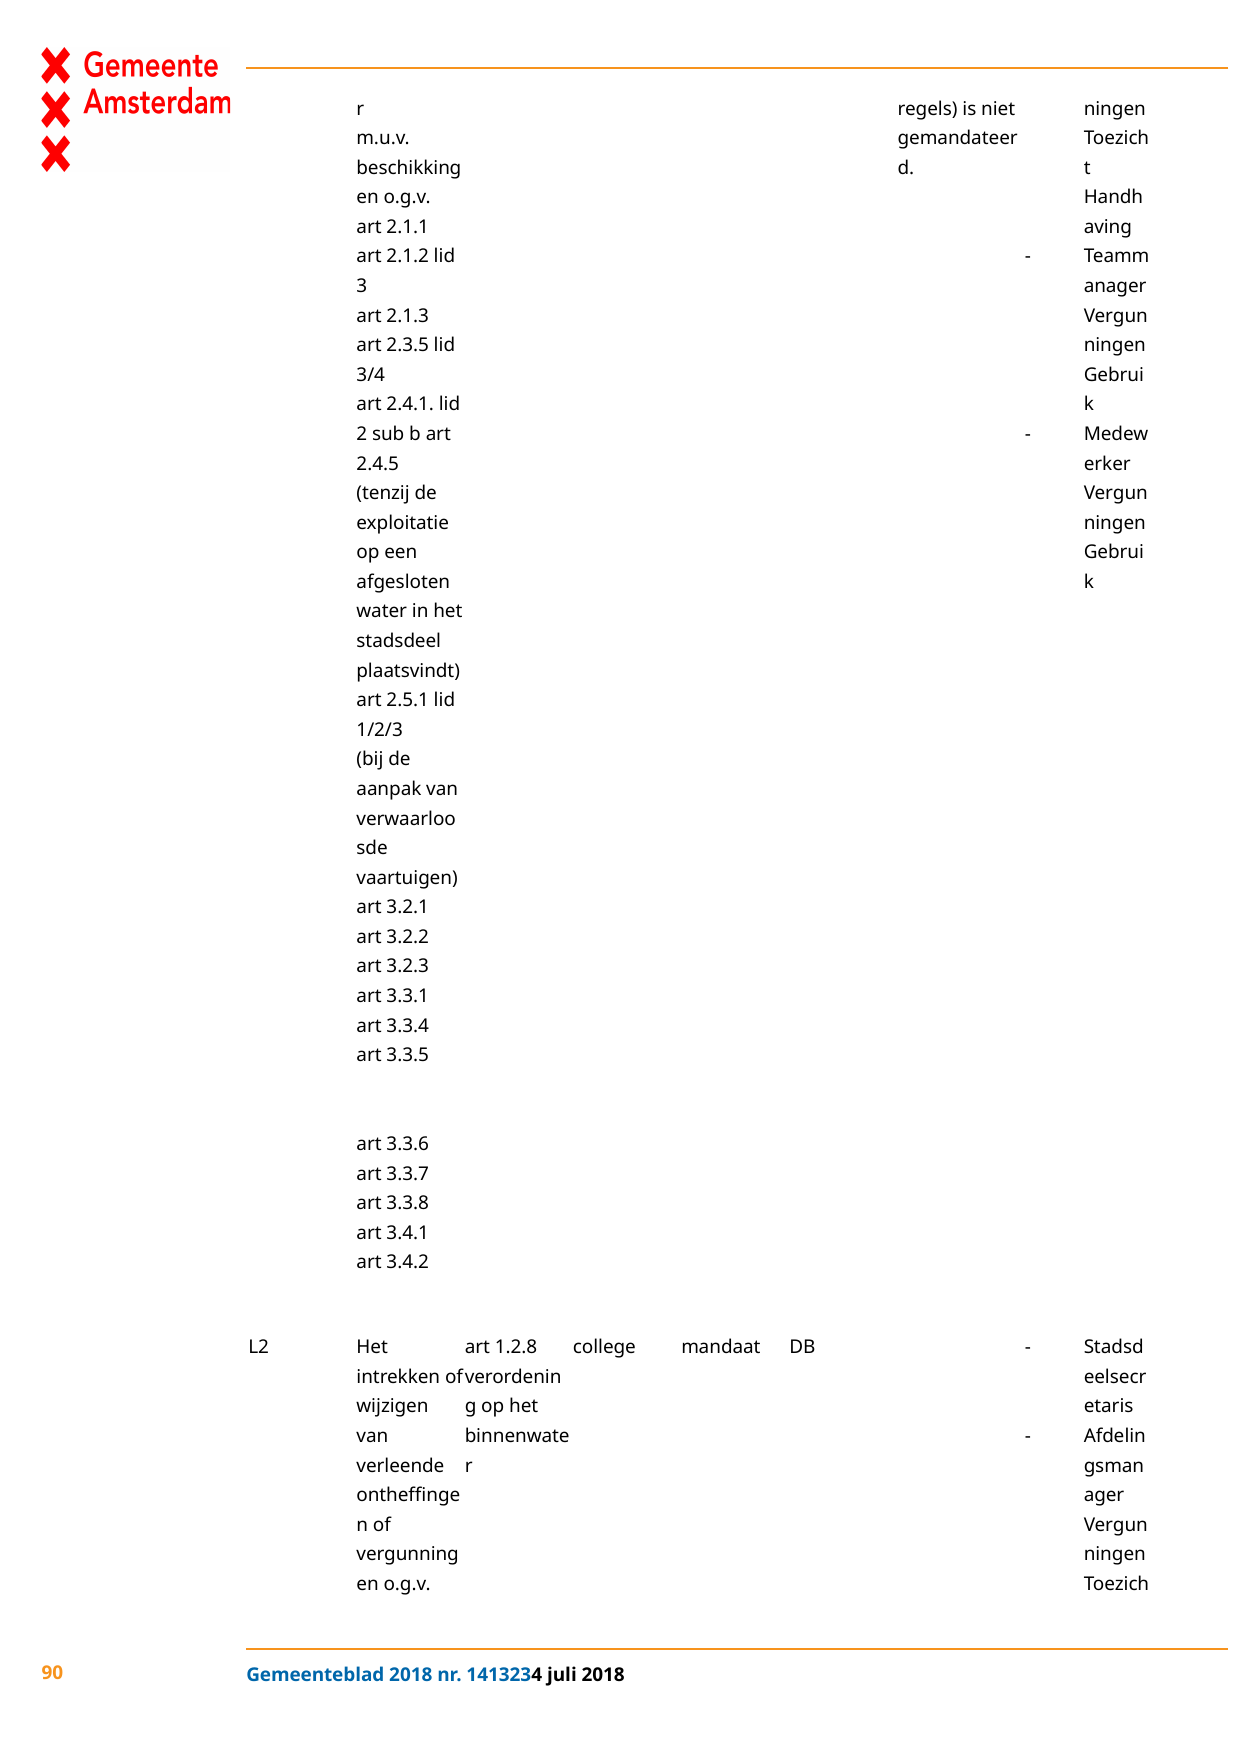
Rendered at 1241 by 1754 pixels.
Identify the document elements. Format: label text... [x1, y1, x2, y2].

table_cell [465, 95, 573, 1304]
table_cell r m.u.v. beschikkingen o.g.v. art 2.1.1 art 2.1.2 lid 3 art 2.1.3 art 2.3.5 lid 3/4 art 2.4.1. lid 2 sub b art 2.4.5 (tenzij de exploitatie op een afgesloten water in het stadsdeel plaatsvindt) art 2.5.1 lid 1/2/3 (bij de aanpak van verwaarloosde vaartuigen) art 3.2.1 art 3.2.2 art 3.2.3 art 3.3.1 art 3.3.4 art 3.3.5 art 3.3.6 art 3.3.7 art 3.3.8 art 3.4.1 art 3.4.2 [356, 95, 464, 1304]
table_cell [898, 1304, 1024, 1596]
table_cell Stadsdeelsecretaris Afdelingsmanager Vergunningen Toezich [1025, 1304, 1152, 1596]
table_cell [248, 95, 356, 1304]
table_cell DB [789, 1304, 897, 1596]
table_cell college [573, 1304, 681, 1596]
table_cell [789, 95, 897, 1304]
table_cell L2 [248, 1304, 356, 1596]
table_cell art 1.2.8 verordening op het binnenwater [465, 1304, 573, 1596]
table_cell [573, 95, 681, 1304]
picture [41, 47, 231, 172]
table_cell mandaat [681, 1304, 789, 1596]
table_cell ningen Toezicht Handhaving Teammanager Vergunningen Gebruik Medewerker Vergunningen Gebruik [1025, 95, 1152, 1304]
table_cell Het intrekken of wijzigen van verleende ontheffingen of vergunningen o.g.v. [356, 1304, 464, 1596]
table_cell [681, 95, 789, 1304]
table_cell regels) is niet gemandateerd. [898, 95, 1024, 1304]
